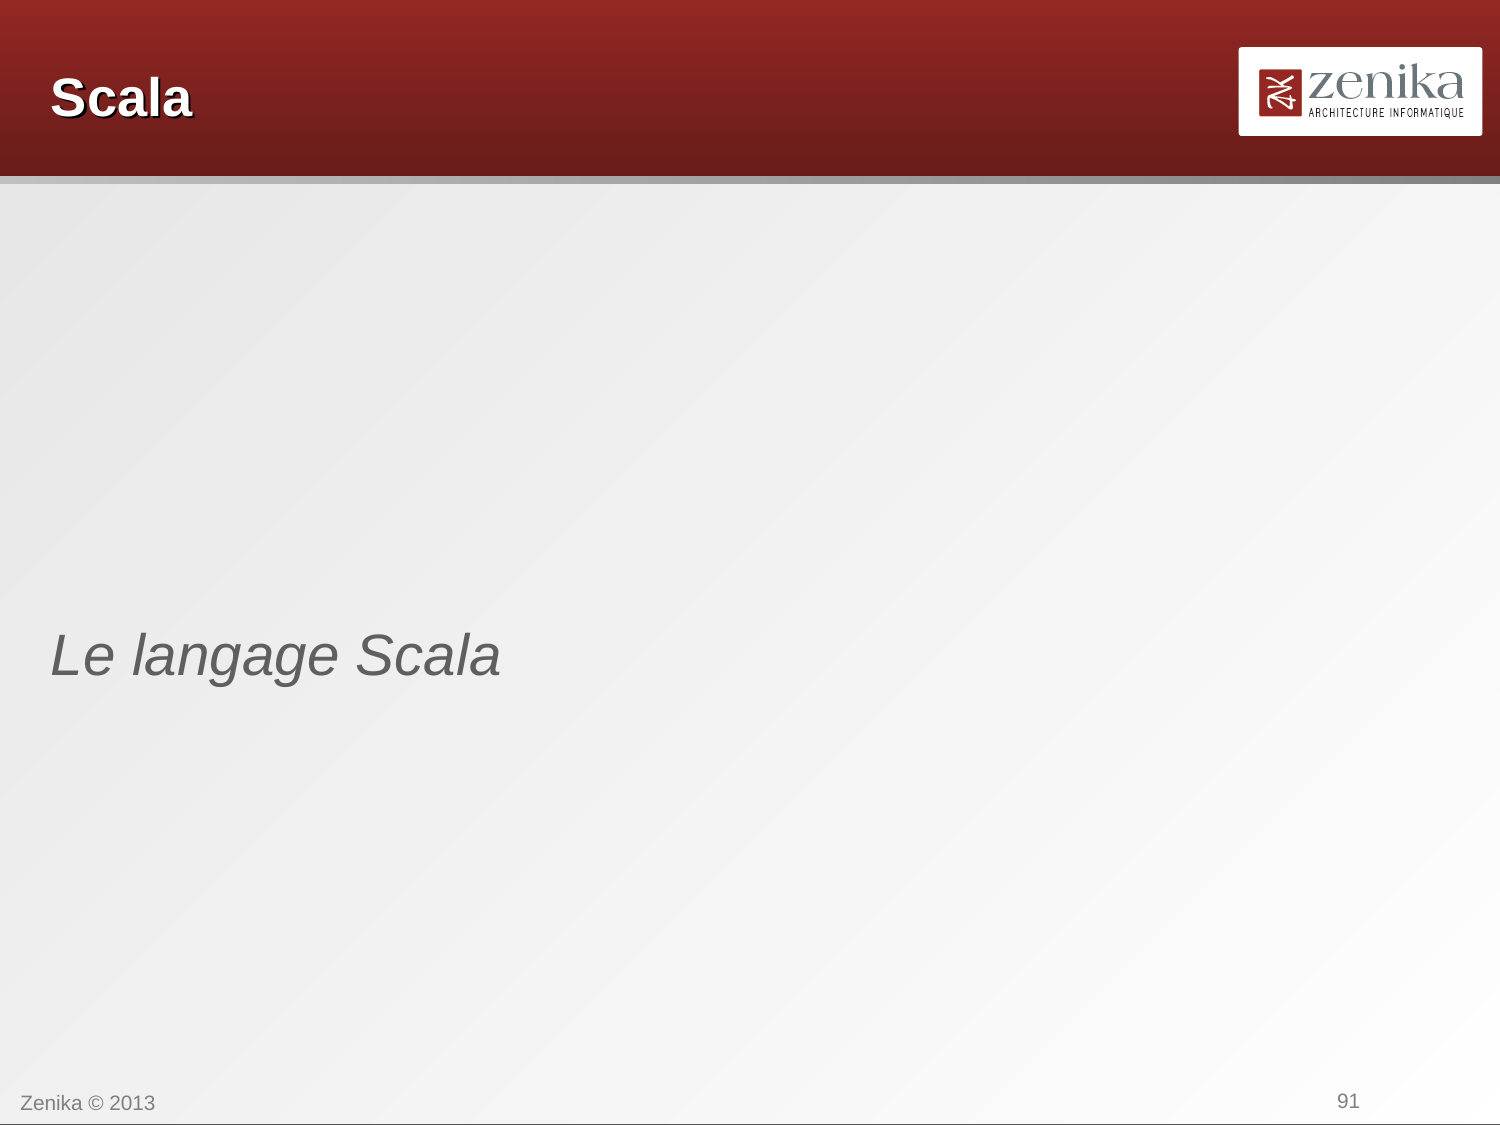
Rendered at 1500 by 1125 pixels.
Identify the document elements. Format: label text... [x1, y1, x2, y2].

subtitle Le langage Scala [50, 249, 1435, 1079]
title Scala [50, 15, 1206, 180]
picture [1257, 58, 1464, 125]
